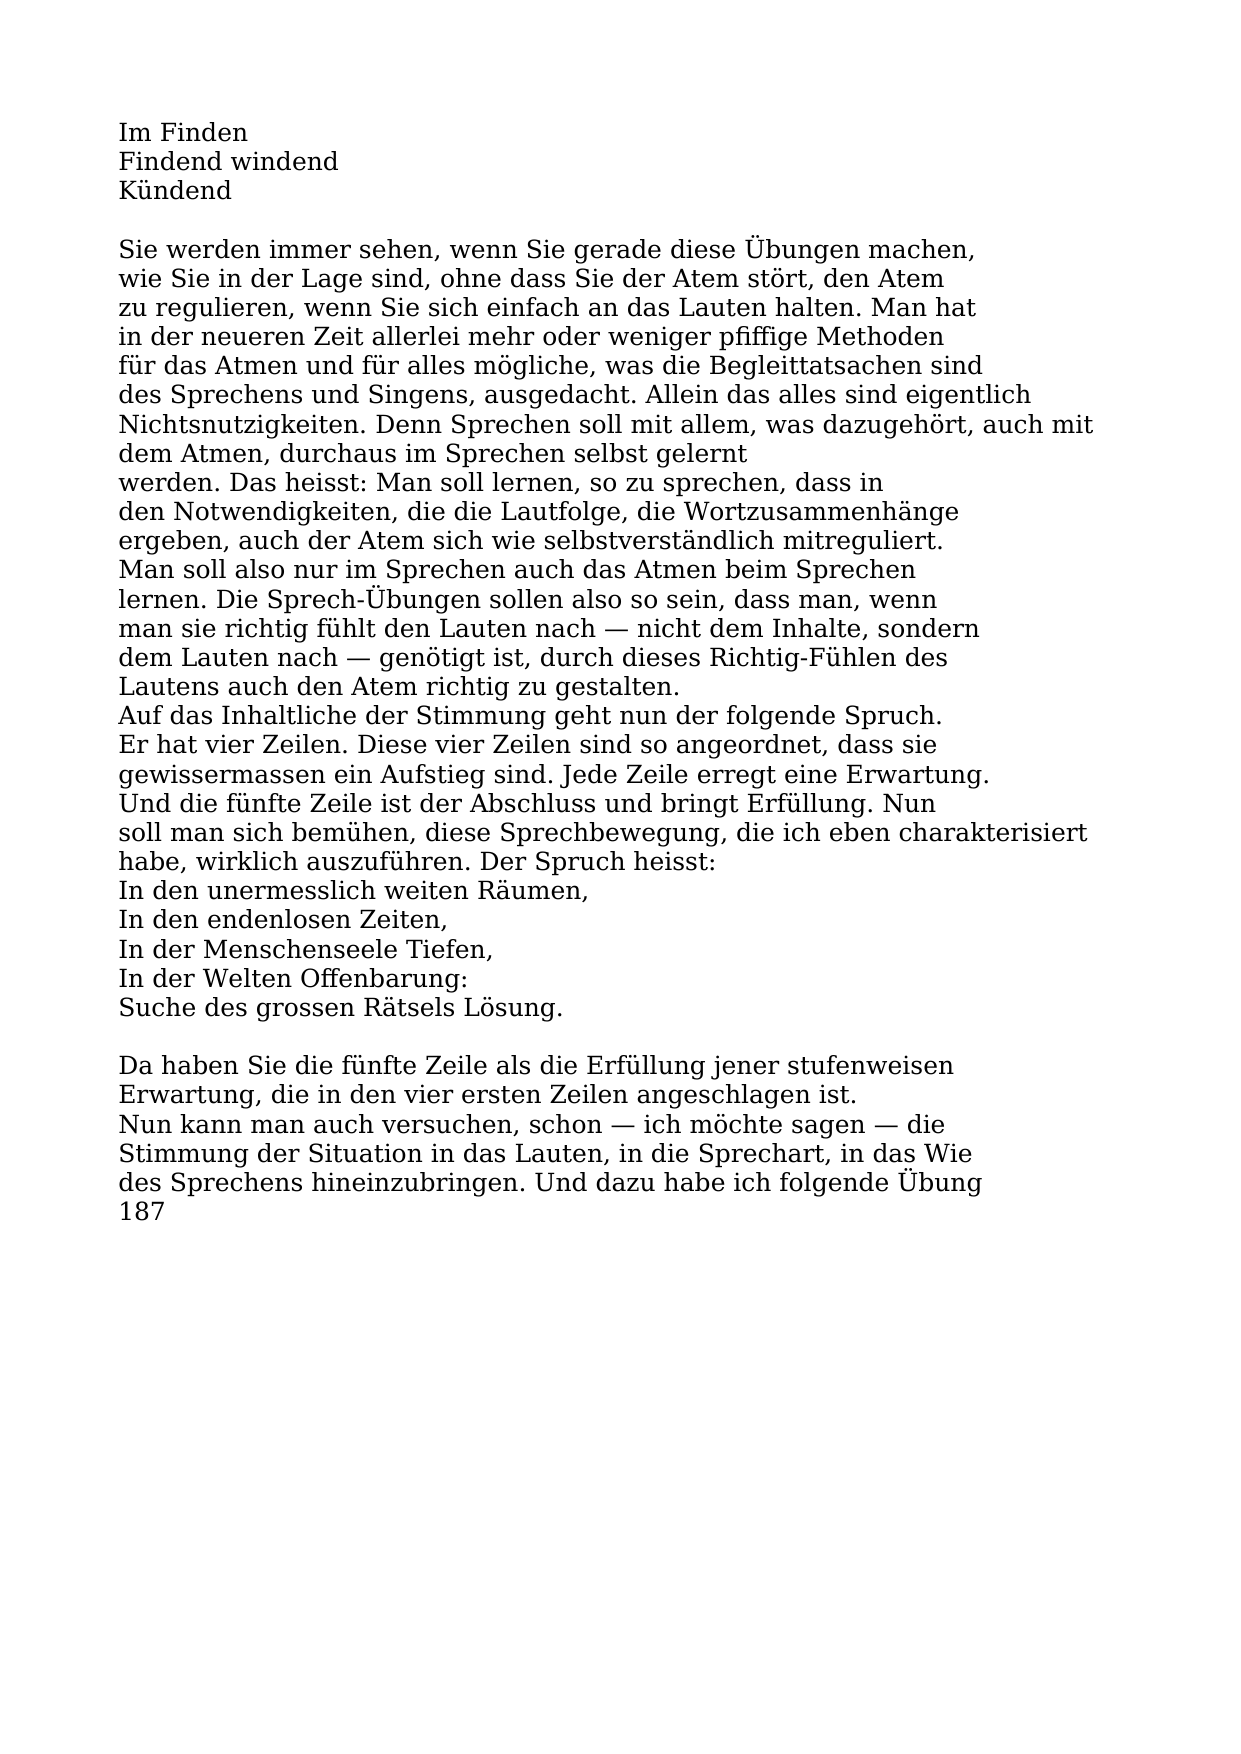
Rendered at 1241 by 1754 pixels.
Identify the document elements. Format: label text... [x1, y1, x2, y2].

text Lautens auch den Atem richtig zu gestalten. [118, 672, 1122, 701]
text Im Finden [118, 118, 1122, 147]
text Man soll also nur im Sprechen auch das Atmen beim Sprechen [118, 556, 1122, 585]
text 187 [118, 1197, 1122, 1226]
text In der Menschenseele Tiefen, [118, 935, 1122, 964]
text zu regulieren, wenn Sie sich einfach an das Lauten halten. Man hat [118, 293, 1122, 322]
text ergeben, auch der Atem sich wie selbstverständlich mitreguliert. [118, 526, 1122, 556]
text Findend windend [118, 147, 1122, 176]
text Stimmung der Situation in das Lauten, in die Sprechart, in das Wie [118, 1139, 1122, 1168]
text des Sprechens hineinzubringen. Und dazu habe ich folgende Übung [118, 1168, 1122, 1197]
text für das Atmen und für alles mögliche, was die Begleittatsachen sind [118, 351, 1122, 381]
text Suche des grossen Rätsels Lösung. [118, 993, 1122, 1022]
text werden. Das heisst: Man soll lernen, so zu sprechen, dass in [118, 468, 1122, 497]
text Nun kann man auch versuchen, schon — ich möchte sagen — die [118, 1110, 1122, 1139]
text soll man sich bemühen, diese Sprechbewegung, die ich eben charakterisiert habe, wirklich auszuführen. Der Spruch heisst: [118, 818, 1122, 876]
text dem Lauten nach — genötigt ist, durch dieses Richtig-Fühlen des [118, 643, 1122, 672]
text Erwartung, die in den vier ersten Zeilen angeschlagen ist. [118, 1081, 1122, 1110]
text des Sprechens und Singens, ausgedacht. Allein das alles sind eigentlich Nichtsnutzigkeiten. Denn Sprechen soll mit allem, was dazugehört, auch mit dem Atmen, durchaus im Sprechen selbst gelernt [118, 381, 1122, 468]
text In den endenlosen Zeiten, [118, 906, 1122, 935]
text Kündend [118, 176, 1122, 206]
text Sie werden immer sehen, wenn Sie gerade diese Übungen machen, [118, 235, 1122, 264]
text Er hat vier Zeilen. Diese vier Zeilen sind so angeordnet, dass sie [118, 731, 1122, 760]
text Und die fünfte Zeile ist der Abschluss und bringt Erfüllung. Nun [118, 789, 1122, 818]
text gewissermassen ein Aufstieg sind. Jede Zeile erregt eine Erwartung. [118, 760, 1122, 789]
text In der Welten Offenbarung: [118, 964, 1122, 993]
text lernen. Die Sprech-Übungen sollen also so sein, dass man, wenn [118, 585, 1122, 614]
text wie Sie in der Lage sind, ohne dass Sie der Atem stört, den Atem [118, 264, 1122, 293]
text Auf das Inhaltliche der Stimmung geht nun der folgende Spruch. [118, 701, 1122, 731]
text man sie richtig fühlt den Lauten nach — nicht dem Inhalte, sondern [118, 614, 1122, 643]
text Da haben Sie die fünfte Zeile als die Erfüllung jener stufenweisen [118, 1051, 1122, 1081]
text In den unermesslich weiten Räumen, [118, 876, 1122, 906]
text den Notwendigkeiten, die die Lautfolge, die Wortzusammenhänge [118, 497, 1122, 526]
text in der neueren Zeit allerlei mehr oder weniger pfiffige Methoden [118, 322, 1122, 351]
